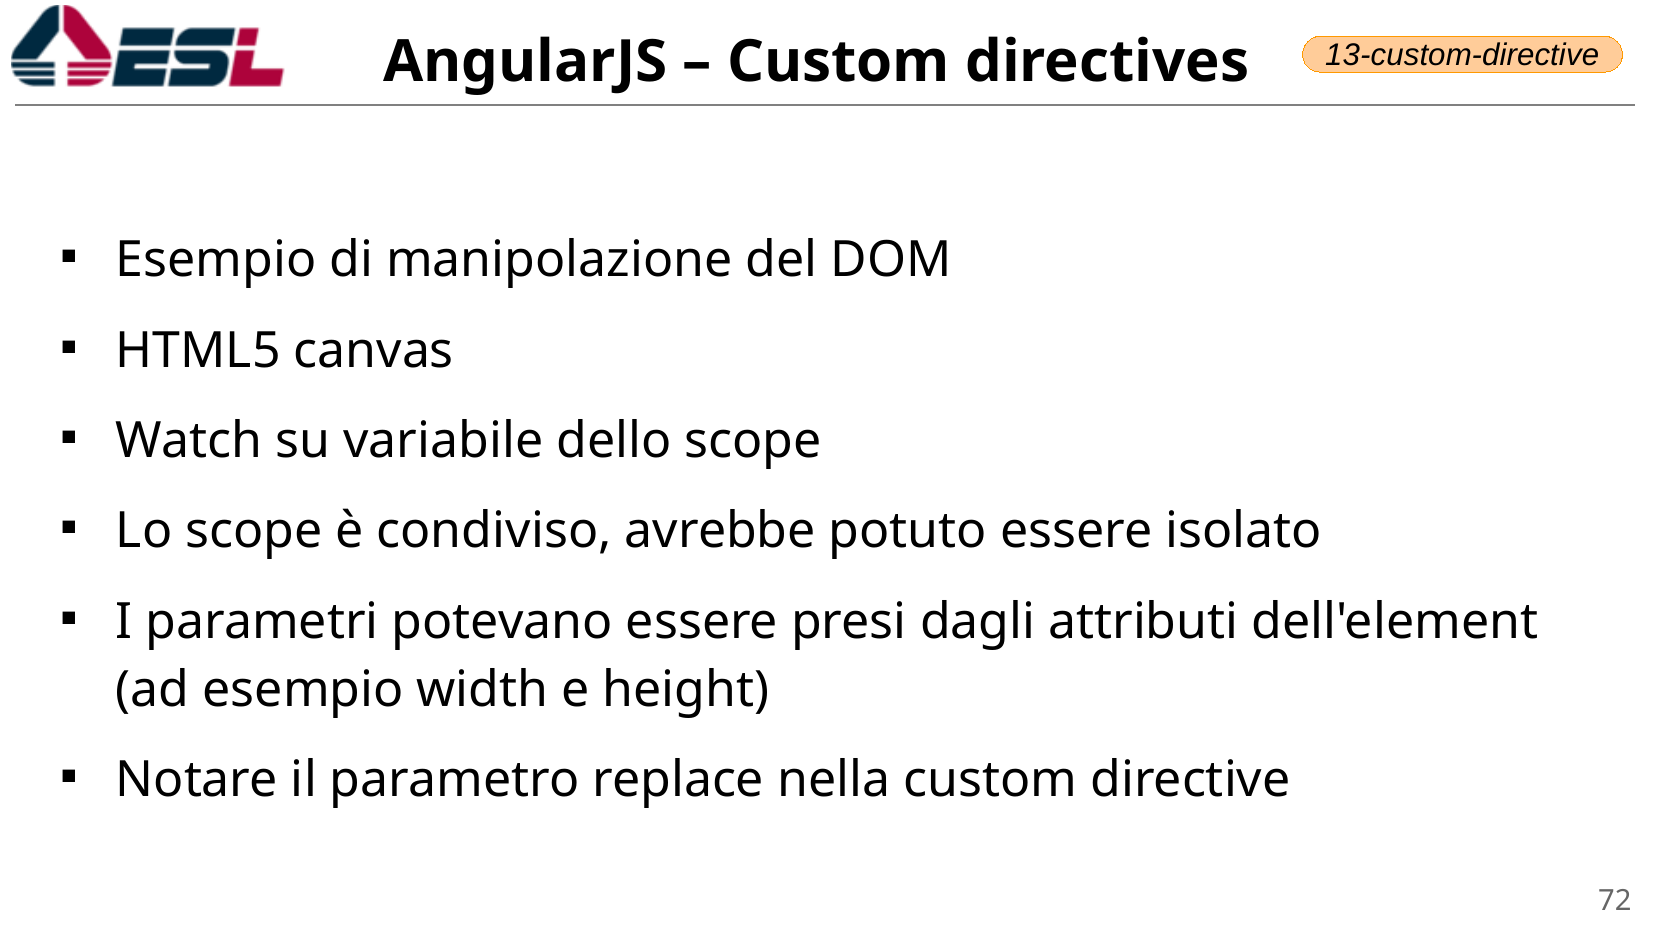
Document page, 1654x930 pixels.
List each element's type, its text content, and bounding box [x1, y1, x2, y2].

text_box 13-custom-directive [1302, 36, 1623, 73]
title AngularJS – Custom directives [335, 0, 1653, 103]
list Esempio di manipolazione del DOM HTML5 canvas Watch su variabile dello scope Lo scope è condiviso, avrebbe potuto essere isolato I parametri potevano essere presi dagli attributi dell'element (ad esempio width e height) Notare il parametro replace nella custom directive [45, 134, 1606, 901]
picture [11, 5, 288, 90]
